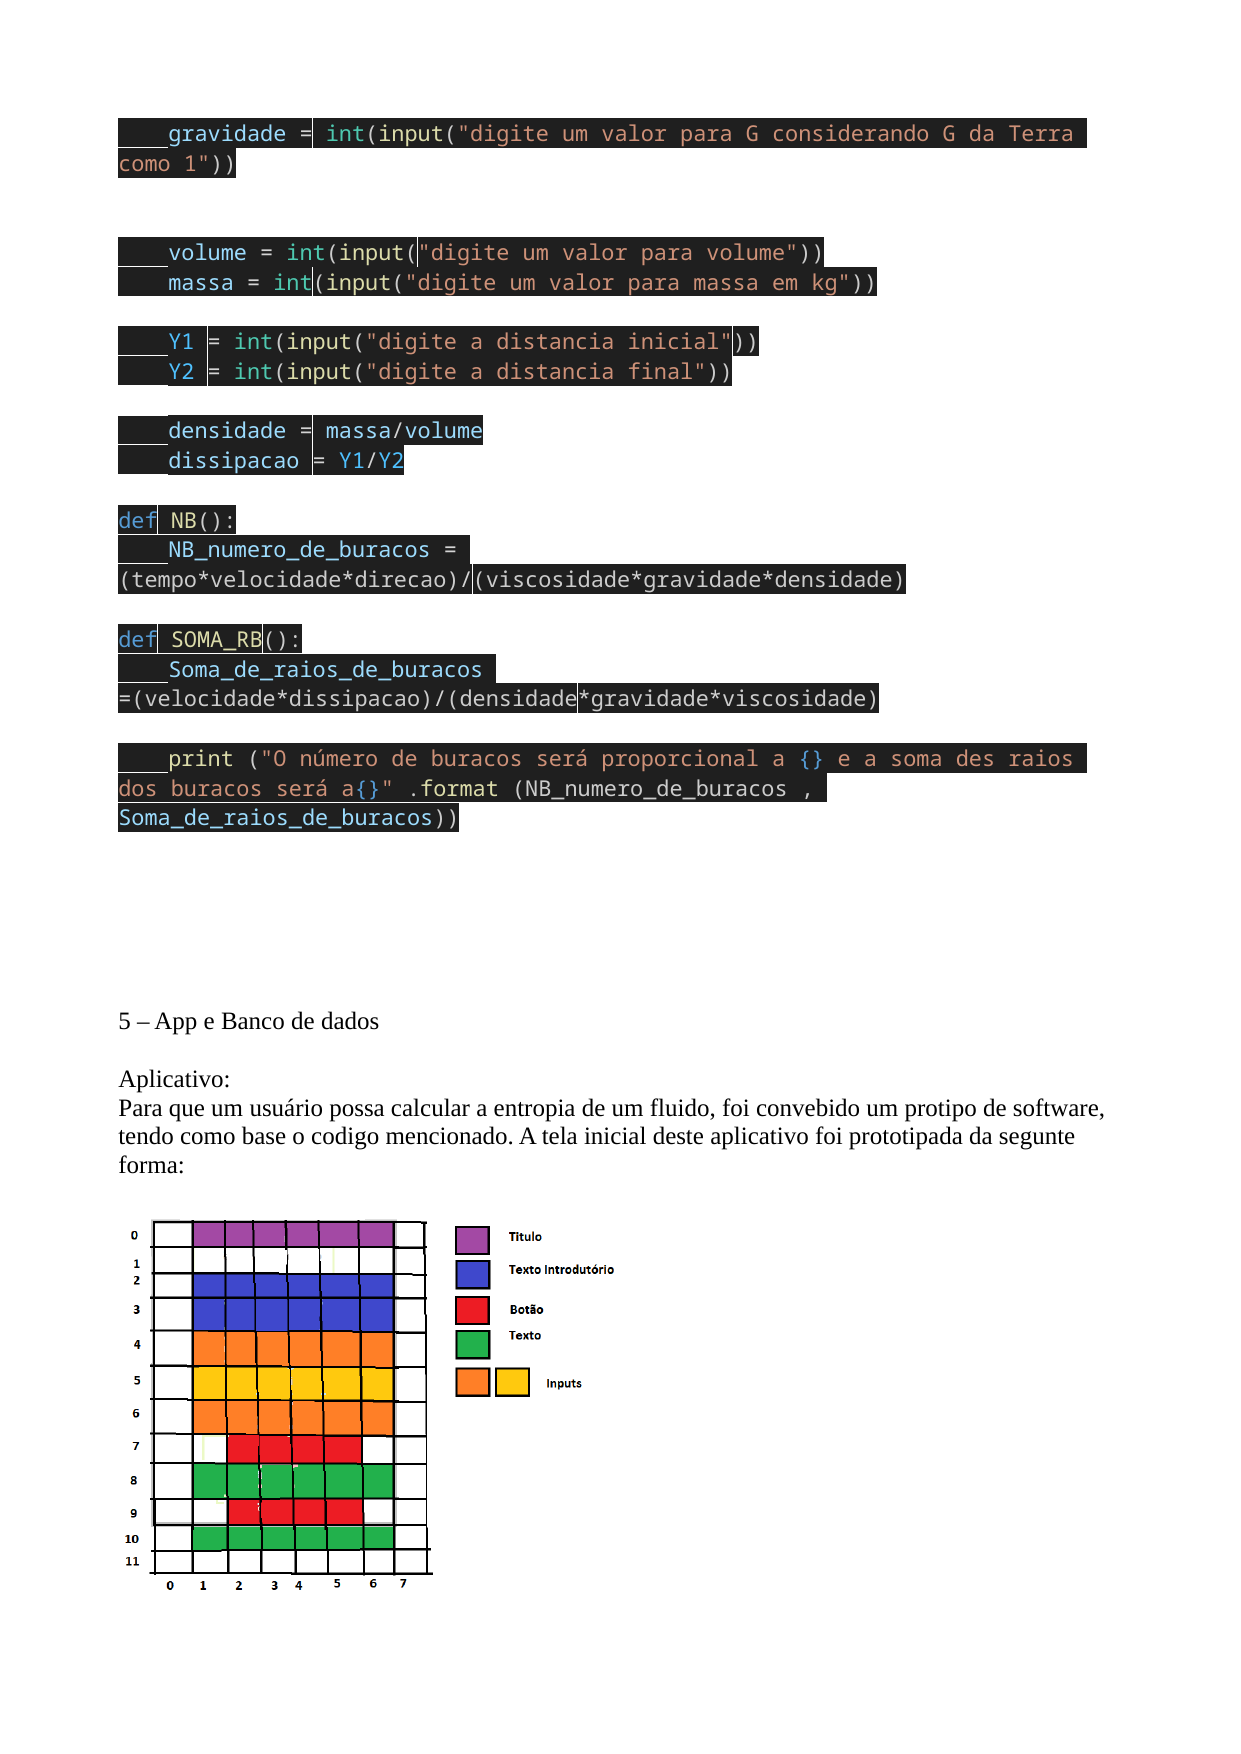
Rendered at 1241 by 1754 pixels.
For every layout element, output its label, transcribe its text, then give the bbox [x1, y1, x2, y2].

text Para que um usuário possa calcular a entropia de um fluido, foi convebido um protipo de software, tendo como base o codigo mencionado. A tela inicial deste aplicativo foi prototipada da segunte forma: [118, 1093, 1122, 1179]
text gravidade = int(input("digite um valor para G considerando G da Terra como 1")) [118, 118, 1122, 178]
text def NB(): [118, 505, 1122, 534]
text Aplicativo: [118, 1064, 1122, 1093]
text Y1 = int(input("digite a distancia inicial")) [118, 326, 1122, 356]
text volume = int(input("digite um valor para volume")) [118, 237, 1122, 267]
text Y2 = int(input("digite a distancia final")) [118, 356, 1122, 386]
text dissipacao = Y1/Y2 [118, 445, 1122, 475]
text massa = int(input("digite um valor para massa em kg")) [118, 267, 1122, 296]
text print ("O número de buracos será proporcional a {} e a soma des raios dos buracos será a{}" .format (NB_numero_de_buracos , Soma_de_raios_de_buracos)) [118, 743, 1122, 832]
text Soma_de_raios_de_buracos =(velocidade*dissipacao)/(densidade*gravidade*viscosidade) [118, 653, 1122, 713]
text densidade = massa/volume [118, 415, 1122, 445]
picture [99, 1214, 641, 1643]
text 5 – App e Banco de dados [118, 1006, 1122, 1035]
text def SOMA_RB(): [118, 624, 1122, 653]
text NB_numero_de_buracos = (tempo*velocidade*direcao)/(viscosidade*gravidade*densidade) [118, 534, 1122, 594]
